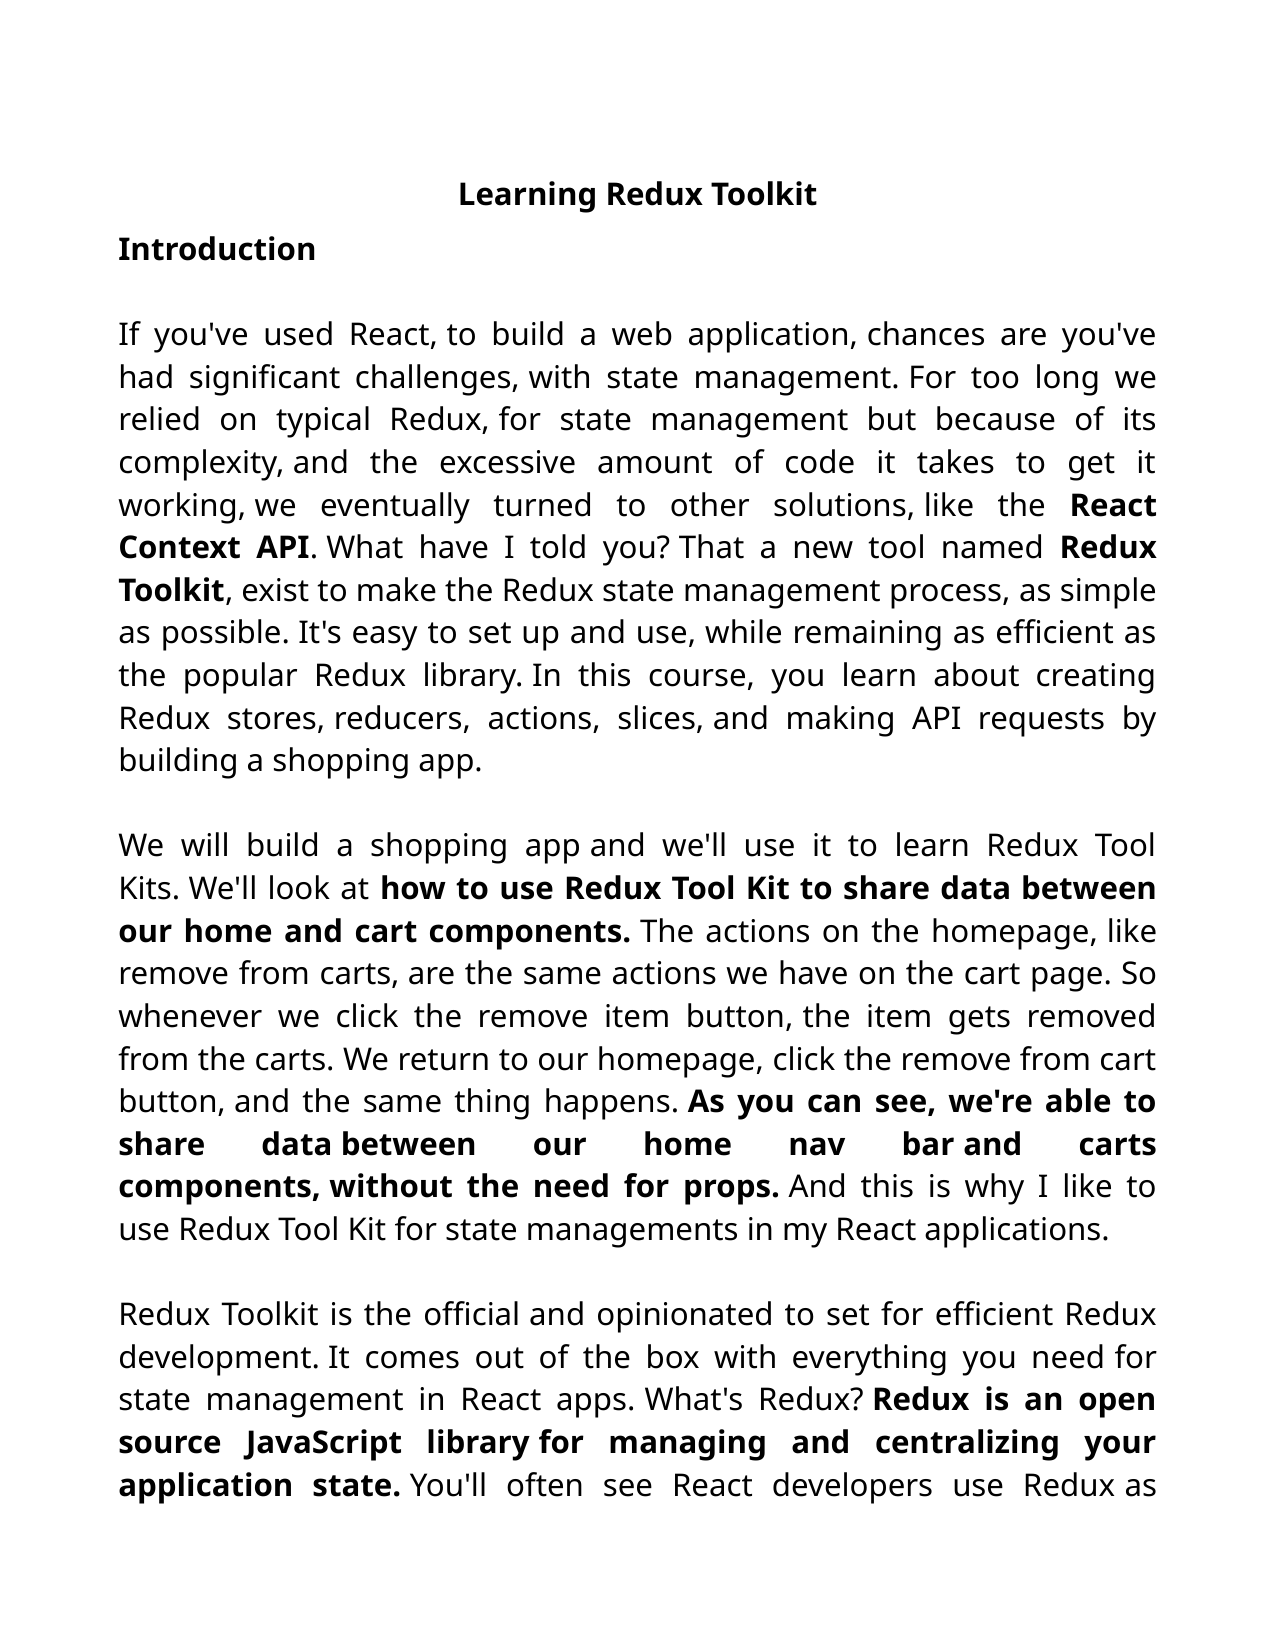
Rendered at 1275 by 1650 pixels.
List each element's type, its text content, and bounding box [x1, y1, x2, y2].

text If you've used React, to build a web application, chances are you've had significant challenges, with state management. For too long we relied on typical Redux, for state management but because of its complexity, and the excessive amount of code it takes to get it working, we eventually turned to other solutions, like the React Context API. What have I told you? That a new tool named Redux Toolkit, exist to make the Redux state management process, as simple as possible. It's easy to set up and use, while remaining as efficient as the popular Redux library. In this course, you learn about creating Redux stores, reducers, actions, slices, and making API requests by building a shopping app. [118, 312, 1157, 781]
text We will build a shopping app and we'll use it to learn Redux Tool Kits. We'll look at how to use Redux Tool Kit to share data between our home and cart components. The actions on the homepage, like remove from carts, are the same actions we have on the cart page. So whenever we click the remove item button, the item gets removed from the carts. We return to our homepage, click the remove from cart button, and the same thing happens. As you can see, we're able to share data between our home nav bar and carts components, without the need for props. And this is why I like to use Redux Tool Kit for state managements in my React applications. [118, 823, 1157, 1249]
text Redux Toolkit is the official and opinionated to set for efficient Redux development. It comes out of the box with everything you need for state management in React apps. What's Redux? Redux is an open source JavaScript library for managing and centralizing your application state. You'll often see React developers use Redux as [118, 1292, 1157, 1505]
text Introduction [118, 227, 1157, 269]
subtitle Learning Redux Toolkit [118, 172, 1157, 214]
